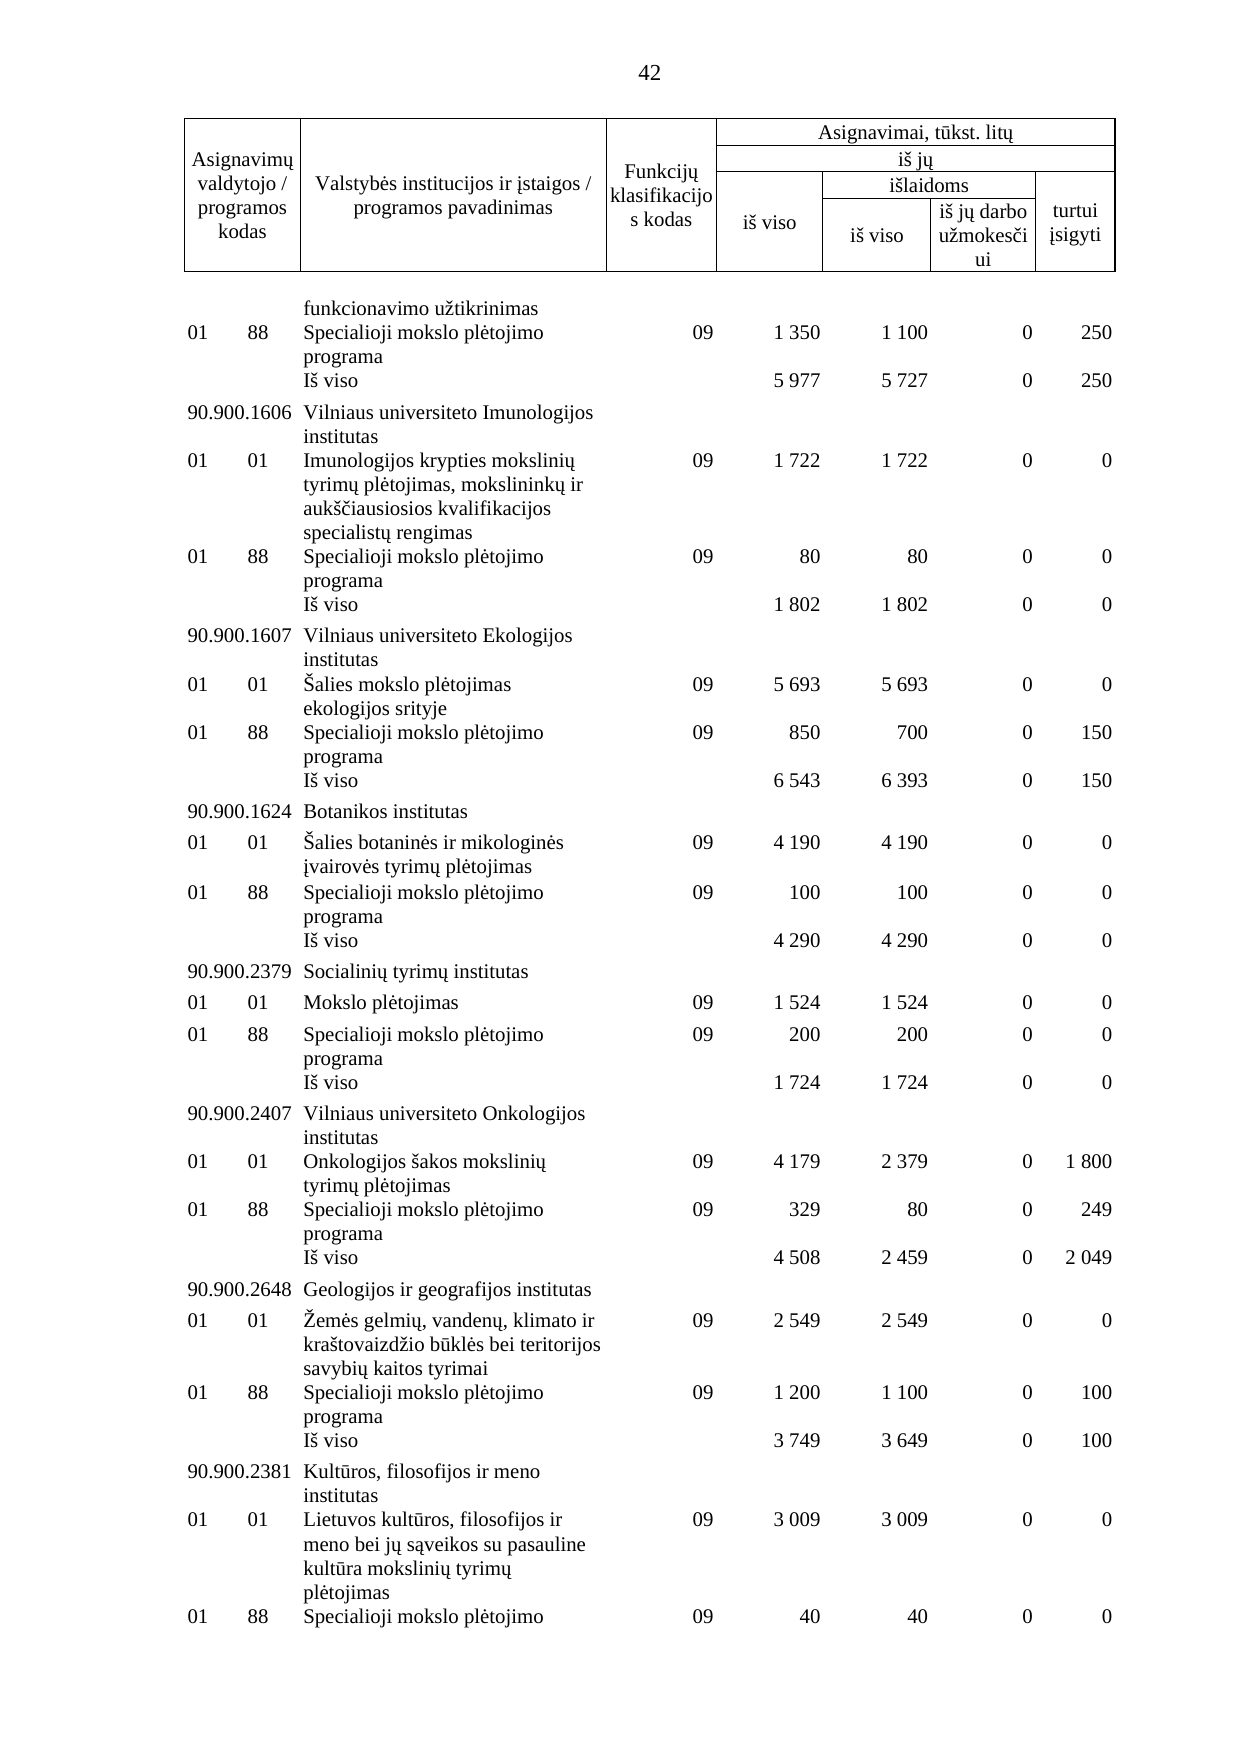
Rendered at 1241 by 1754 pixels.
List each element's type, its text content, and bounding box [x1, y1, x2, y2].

table_cell 4 508 [716, 1245, 823, 1276]
table_header Asignavimų valdytojo / programos kodas [185, 119, 300, 271]
table_cell 0 [1035, 1308, 1115, 1380]
table_cell [1035, 400, 1115, 448]
table_cell [184, 272, 1115, 296]
table_cell 200 [823, 1021, 931, 1069]
table_cell 0 [1035, 1021, 1115, 1069]
table_cell iš viso [823, 199, 930, 271]
table_cell 0 [1035, 592, 1115, 623]
table_cell [606, 768, 716, 799]
table_cell 01 [245, 830, 300, 879]
table_cell Specialioji mokslo plėtojimo programa [300, 1380, 606, 1428]
table_cell 01 [184, 720, 244, 768]
table_cell 0 [931, 1021, 1035, 1069]
table_cell [245, 1070, 300, 1101]
table_cell 0 [931, 1604, 1035, 1635]
table_cell Vilniaus universiteto Ekologijos institutas [300, 623, 606, 671]
table_cell 1 724 [716, 1070, 823, 1101]
table_cell Iš viso [300, 368, 606, 399]
table_cell 2 549 [716, 1308, 823, 1380]
table_cell 4 190 [716, 830, 823, 879]
table_cell 0 [1035, 928, 1115, 959]
table_cell 01 [245, 1308, 300, 1380]
table_cell [716, 1459, 823, 1507]
table_cell Socialinių tyrimų institutas [300, 959, 606, 990]
table_cell 1 722 [716, 448, 823, 544]
table_cell [606, 1459, 716, 1507]
table_cell 6 543 [716, 768, 823, 799]
table_cell 0 [1035, 1070, 1115, 1101]
table_cell [931, 959, 1035, 990]
table_cell 88 [245, 1021, 300, 1069]
table_cell Iš viso [300, 1245, 606, 1276]
table_cell 0 [931, 1149, 1035, 1197]
table_cell 01 [184, 830, 244, 879]
table_cell [184, 768, 244, 799]
table_cell 01 [245, 1508, 300, 1604]
table_cell iš jų [717, 146, 1114, 171]
table_cell 0 [1035, 830, 1115, 879]
table_cell 0 [931, 320, 1035, 368]
table_cell 2 549 [823, 1308, 931, 1380]
table_cell turtui įsigyti [1036, 172, 1114, 271]
table_cell 1 724 [823, 1070, 931, 1101]
table_cell [823, 799, 931, 830]
table_cell 40 [716, 1604, 823, 1635]
table_cell 88 [245, 544, 300, 592]
table_cell iš jų darbo užmokesčiui [931, 199, 1035, 271]
table_cell 01 [184, 1197, 244, 1245]
table_cell 0 [1035, 544, 1115, 592]
table_cell 2 049 [1035, 1245, 1115, 1276]
table_cell 01 [184, 544, 244, 592]
table_cell [606, 959, 716, 990]
table_cell Specialioji mokslo plėtojimo programa [300, 720, 606, 768]
table_cell [716, 959, 823, 990]
table_cell 01 [184, 1149, 244, 1197]
table_cell 5 977 [716, 368, 823, 399]
table_cell [184, 928, 244, 959]
table_cell Specialioji mokslo plėtojimo programa [300, 1197, 606, 1245]
table_cell 09 [606, 1149, 716, 1197]
table_cell 250 [1035, 320, 1115, 368]
table_cell 0 [931, 990, 1035, 1021]
table_cell Specialioji mokslo plėtojimo programa [300, 320, 606, 368]
table_cell [931, 799, 1035, 830]
table_cell 1 802 [716, 592, 823, 623]
table_cell 1 802 [823, 592, 931, 623]
table_cell [1035, 1101, 1115, 1149]
table_cell 150 [1035, 768, 1115, 799]
table_cell 01 [184, 1508, 244, 1604]
table_cell [184, 368, 244, 399]
table_cell 09 [606, 448, 716, 544]
table_cell [606, 928, 716, 959]
table_cell 1 524 [716, 990, 823, 1021]
table_cell 40 [823, 1604, 931, 1635]
table_cell 850 [716, 720, 823, 768]
table_header Asignavimai, tūkst. litų [717, 119, 1114, 145]
table_cell [184, 296, 244, 320]
table_cell [184, 1245, 244, 1276]
table_cell 0 [931, 1508, 1035, 1604]
table_cell 1 524 [823, 990, 931, 1021]
table_cell [1035, 799, 1115, 830]
table_cell 01 [184, 320, 244, 368]
table_cell 09 [606, 1380, 716, 1428]
table_cell [184, 592, 244, 623]
table_cell [1035, 1276, 1115, 1308]
table_cell [823, 1276, 931, 1308]
table_cell [606, 1101, 716, 1149]
table_cell [931, 296, 1035, 320]
table_cell 4 290 [716, 928, 823, 959]
table_cell Vilniaus universiteto Imunologijos institutas [300, 400, 606, 448]
table_cell 0 [931, 1070, 1035, 1101]
table_cell 0 [931, 720, 1035, 768]
table_cell 1 100 [823, 1380, 931, 1428]
table_cell 1 100 [823, 320, 931, 368]
table_cell 0 [931, 1245, 1035, 1276]
table_cell [1035, 623, 1115, 671]
table_cell [823, 623, 931, 671]
table_cell 4 290 [823, 928, 931, 959]
table_cell [606, 1070, 716, 1101]
table_cell 01 [184, 1380, 244, 1428]
table_cell [931, 1459, 1035, 1507]
table_cell funkcionavimo užtikrinimas [300, 296, 606, 320]
table_cell 01 [245, 990, 300, 1021]
table_cell [245, 368, 300, 399]
table_cell 0 [931, 830, 1035, 879]
table_cell [716, 296, 823, 320]
table_cell 4 190 [823, 830, 931, 879]
table_cell 2 379 [823, 1149, 931, 1197]
table_cell 4 179 [716, 1149, 823, 1197]
table_cell 09 [606, 720, 716, 768]
table_cell [1035, 296, 1115, 320]
table_cell Vilniaus universiteto Onkologijos institutas [300, 1101, 606, 1149]
table_cell išlaidoms [823, 172, 1035, 198]
table_cell [1035, 1459, 1115, 1507]
table_cell 09 [606, 880, 716, 928]
table_cell 90.900.2381 [184, 1459, 300, 1507]
table_cell 0 [931, 448, 1035, 544]
table_cell Šalies botaninės ir mikologinės įvairovės tyrimų plėtojimas [300, 830, 606, 879]
table_cell [184, 1428, 244, 1459]
table_cell Mokslo plėtojimas [300, 990, 606, 1021]
table_cell 3 009 [716, 1508, 823, 1604]
table_cell Lietuvos kultūros, filosofijos ir meno bei jų sąveikos su pasauline kultūra mokslinių tyrimų plėtojimas [300, 1508, 606, 1604]
table_cell [245, 768, 300, 799]
table_cell Specialioji mokslo plėtojimo programa [300, 544, 606, 592]
table_cell 1 722 [823, 448, 931, 544]
table_cell 100 [716, 880, 823, 928]
table_cell 0 [1035, 990, 1115, 1021]
table_cell 09 [606, 1508, 716, 1604]
table_cell 249 [1035, 1197, 1115, 1245]
table_cell 0 [931, 544, 1035, 592]
table_cell Iš viso [300, 928, 606, 959]
table_cell [716, 400, 823, 448]
table_cell 80 [716, 544, 823, 592]
table_cell 09 [606, 544, 716, 592]
table_cell [823, 1101, 931, 1149]
table_cell 3 749 [716, 1428, 823, 1459]
table_cell 90.900.2407 [184, 1101, 300, 1149]
table_cell Iš viso [300, 592, 606, 623]
table_cell 0 [1035, 671, 1115, 719]
table_cell 09 [606, 671, 716, 719]
table_cell 0 [931, 880, 1035, 928]
table_cell [245, 928, 300, 959]
table_cell 09 [606, 1021, 716, 1069]
table_cell 0 [931, 1428, 1035, 1459]
table_cell Specialioji mokslo plėtojimo [300, 1604, 606, 1635]
table_cell 88 [245, 720, 300, 768]
table_cell 01 [184, 1021, 244, 1069]
table_cell 0 [1035, 448, 1115, 544]
table_cell [606, 799, 716, 830]
table_cell 0 [931, 928, 1035, 959]
table_cell [823, 296, 931, 320]
table_cell 90.900.1624 [184, 799, 300, 830]
table_cell 3 649 [823, 1428, 931, 1459]
table_cell 150 [1035, 720, 1115, 768]
table_cell [606, 1428, 716, 1459]
table_cell 01 [184, 448, 244, 544]
table_cell [931, 1101, 1035, 1149]
table_cell 200 [716, 1021, 823, 1069]
table_cell Botanikos institutas [300, 799, 606, 830]
table_cell [716, 1101, 823, 1149]
table_cell 3 009 [823, 1508, 931, 1604]
table_cell 88 [245, 880, 300, 928]
table_cell Specialioji mokslo plėtojimo programa [300, 880, 606, 928]
table_header Valstybės institucijos ir įstaigos / programos pavadinimas [301, 119, 606, 271]
table_cell Iš viso [300, 1428, 606, 1459]
table_cell 0 [931, 592, 1035, 623]
table_cell 0 [931, 1380, 1035, 1428]
table_cell 1 800 [1035, 1149, 1115, 1197]
table_cell 0 [931, 1197, 1035, 1245]
table_cell 09 [606, 990, 716, 1021]
table_cell [931, 623, 1035, 671]
table_cell 5 693 [716, 671, 823, 719]
table_cell [716, 623, 823, 671]
table_cell 01 [184, 671, 244, 719]
table_cell 88 [245, 320, 300, 368]
table_cell 09 [606, 320, 716, 368]
table_cell 01 [184, 880, 244, 928]
table_cell 01 [184, 990, 244, 1021]
table_cell Žemės gelmių, vandenų, klimato ir kraštovaizdžio būklės bei teritorijos savybių kaitos tyrimai [300, 1308, 606, 1380]
table_cell 2 459 [823, 1245, 931, 1276]
table_cell 01 [245, 1149, 300, 1197]
table_cell [823, 400, 931, 448]
table_cell [606, 1245, 716, 1276]
table_cell Geologijos ir geografijos institutas [300, 1276, 606, 1308]
table_cell 329 [716, 1197, 823, 1245]
table_cell 1 200 [716, 1380, 823, 1428]
table_cell 88 [245, 1604, 300, 1635]
table_cell [716, 799, 823, 830]
table_cell 88 [245, 1380, 300, 1428]
table_cell 90.900.1607 [184, 623, 300, 671]
table_cell Šalies mokslo plėtojimas ekologijos srityje [300, 671, 606, 719]
table_cell 0 [931, 1308, 1035, 1380]
table_cell Iš viso [300, 768, 606, 799]
table_cell 01 [245, 671, 300, 719]
table_cell 100 [823, 880, 931, 928]
table_cell [606, 592, 716, 623]
table_cell 90.900.1606 [184, 400, 300, 448]
table_header Funkcijų klasifikacijos kodas [607, 119, 716, 271]
table_cell 01 [245, 448, 300, 544]
table_cell [245, 1245, 300, 1276]
table_cell 0 [931, 671, 1035, 719]
table_cell Specialioji mokslo plėtojimo programa [300, 1021, 606, 1069]
table_cell [606, 400, 716, 448]
table_cell 0 [1035, 1508, 1115, 1604]
table_cell [606, 368, 716, 399]
table_cell [716, 1276, 823, 1308]
table_cell [245, 1428, 300, 1459]
table_cell 100 [1035, 1428, 1115, 1459]
table_cell [184, 1070, 244, 1101]
table_cell 5 727 [823, 368, 931, 399]
table_cell 09 [606, 830, 716, 879]
table_cell 6 393 [823, 768, 931, 799]
table_cell 1 350 [716, 320, 823, 368]
table_cell 88 [245, 1197, 300, 1245]
table_cell Iš viso [300, 1070, 606, 1101]
table_cell 100 [1035, 1380, 1115, 1428]
table_cell 0 [931, 368, 1035, 399]
table_cell [245, 296, 300, 320]
table_cell 09 [606, 1197, 716, 1245]
table_cell [823, 1459, 931, 1507]
table_cell 09 [606, 1604, 716, 1635]
table_cell 0 [931, 768, 1035, 799]
table_cell [606, 623, 716, 671]
table_cell Imunologijos krypties mokslinių tyrimų plėtojimas, mokslininkų ir aukščiausiosios kvalifikacijos specialistų rengimas [300, 448, 606, 544]
table_cell iš viso [717, 172, 822, 271]
table_cell [1035, 959, 1115, 990]
table_cell [606, 1276, 716, 1308]
table_cell 0 [1035, 1604, 1115, 1635]
table_cell [931, 400, 1035, 448]
table_cell 90.900.2648 [184, 1276, 300, 1308]
table_cell 80 [823, 1197, 931, 1245]
table_cell 01 [184, 1308, 244, 1380]
table_cell 0 [1035, 880, 1115, 928]
table_cell 5 693 [823, 671, 931, 719]
table_cell Kultūros, filosofijos ir meno institutas [300, 1459, 606, 1507]
table_cell 700 [823, 720, 931, 768]
table_cell 80 [823, 544, 931, 592]
table_cell 09 [606, 1308, 716, 1380]
table_cell Onkologijos šakos mokslinių tyrimų plėtojimas [300, 1149, 606, 1197]
table_cell 250 [1035, 368, 1115, 399]
table_cell [245, 592, 300, 623]
table_cell [606, 296, 716, 320]
table_cell 90.900.2379 [184, 959, 300, 990]
table_cell [823, 959, 931, 990]
table_cell 01 [184, 1604, 244, 1635]
table_cell [931, 1276, 1035, 1308]
